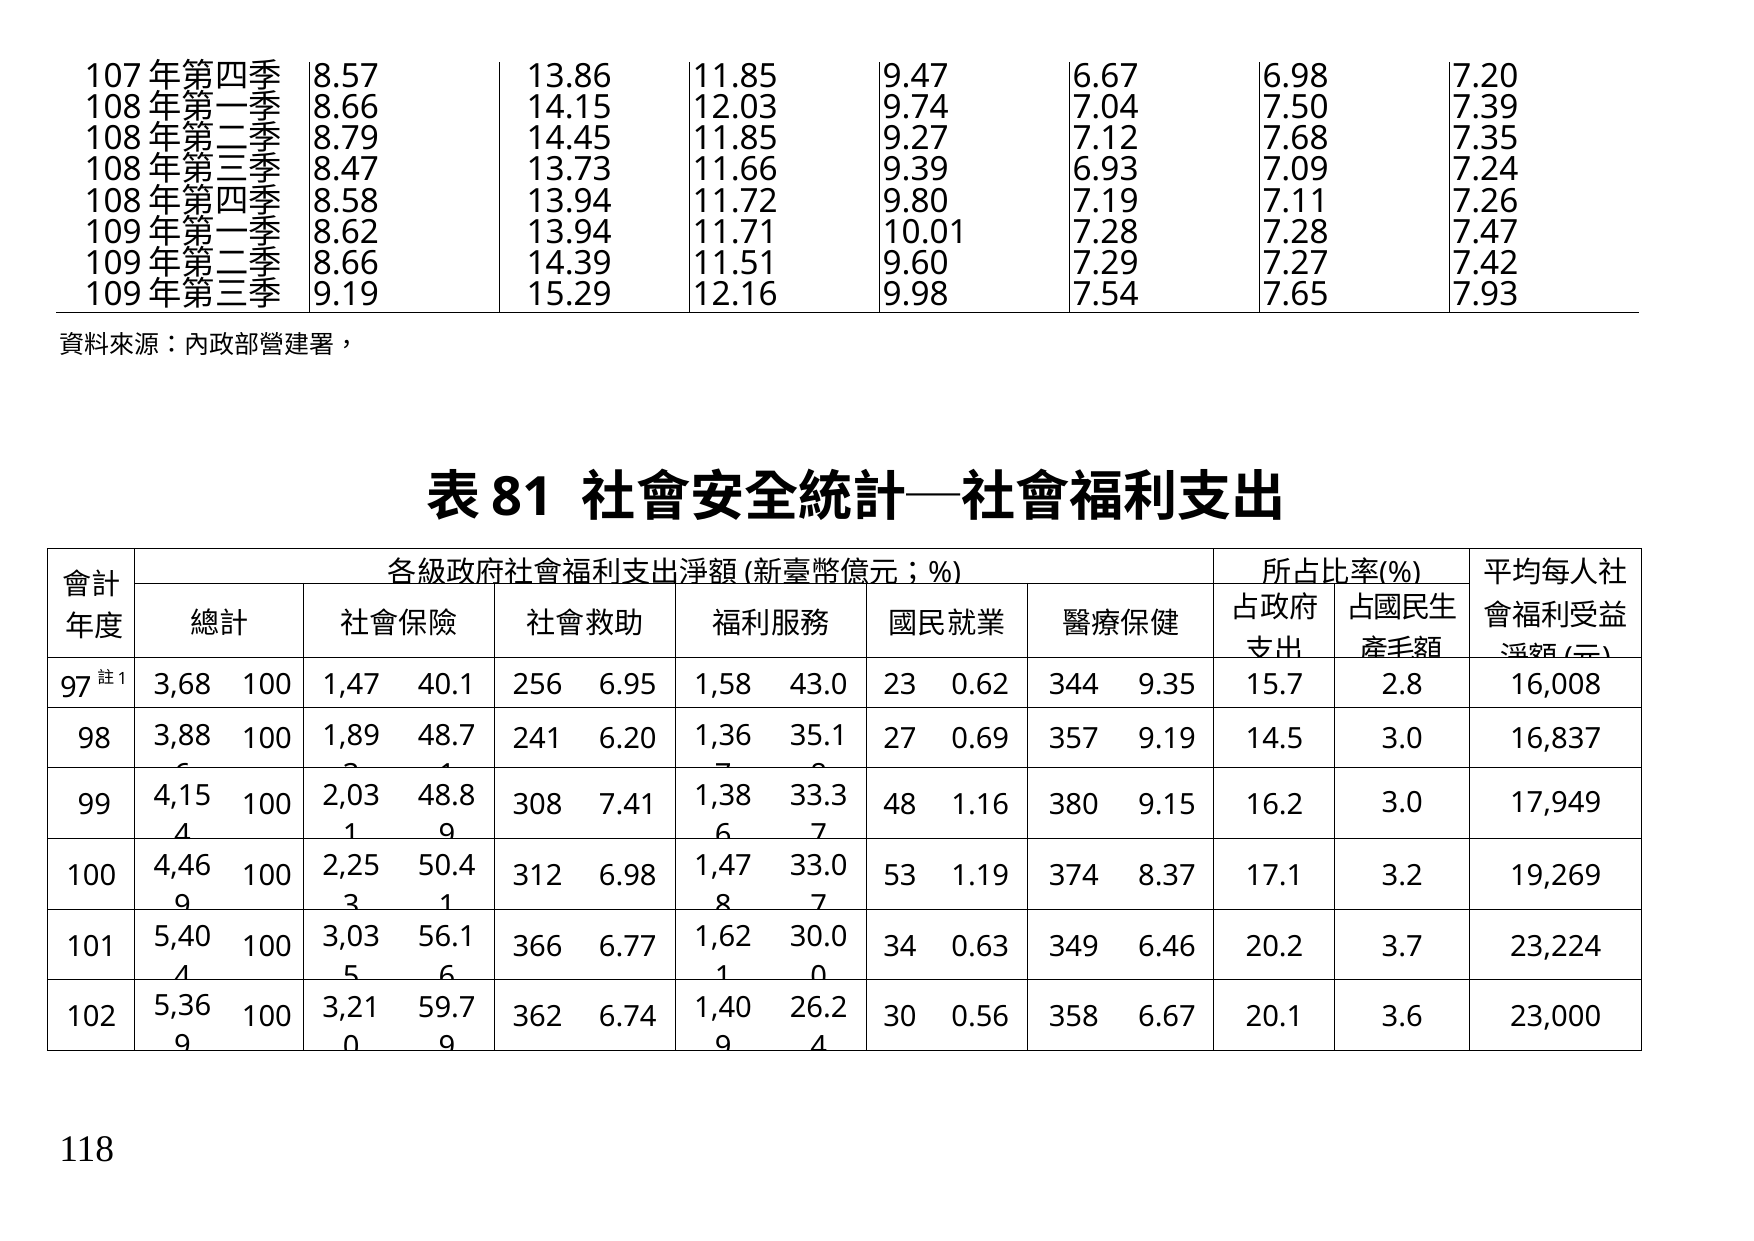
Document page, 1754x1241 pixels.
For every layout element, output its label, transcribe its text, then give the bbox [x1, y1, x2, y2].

table_cell 97註1 [48, 658, 134, 707]
table_cell 7.65 [1260, 281, 1449, 312]
table_cell 374 [1028, 839, 1120, 909]
table_cell 34 [867, 910, 933, 979]
table_cell 17.1 [1214, 839, 1334, 909]
table_cell 醫療保健 [1028, 584, 1213, 657]
table_cell 6.98 [1260, 62, 1449, 93]
table_cell 7.41 [580, 768, 675, 838]
table_cell 100 [230, 768, 303, 838]
table_cell 17,949 [1470, 768, 1641, 838]
table_cell 33.37 [771, 768, 866, 838]
table_cell 6.67 [1120, 980, 1213, 1050]
table_cell 7.26 7.47 [1450, 187, 1639, 249]
table_cell 7.35 7.24 [1450, 125, 1639, 187]
table_cell 50.41 [399, 839, 494, 909]
table_cell 1,367 [676, 708, 771, 767]
table_cell 8.79 8.47 [310, 125, 499, 187]
table_cell 3,210 [304, 980, 399, 1050]
table_cell 59.79 [399, 980, 494, 1050]
table_cell 20.2 [1214, 910, 1334, 979]
table_cell 108年第二季 108年第三季 [56, 125, 309, 187]
table_cell 7.20 [1450, 62, 1639, 93]
table_cell 100 [230, 708, 303, 767]
table_cell 1,477 [304, 658, 399, 707]
table_cell 9.47 [880, 62, 1069, 93]
table_cell 30 [867, 980, 933, 1050]
table_cell 6.95 [580, 658, 675, 707]
table_cell 6.77 [580, 910, 675, 979]
table_cell 3,035 [304, 910, 399, 979]
table_cell 241 [495, 708, 580, 767]
table_cell 99 [48, 768, 134, 838]
table_cell 23 [867, 658, 933, 707]
table_cell 7.11 7.28 [1260, 187, 1449, 249]
table_cell 357 [1028, 708, 1120, 767]
table_cell 福利服務 [676, 584, 866, 657]
table_cell 13.94 13.94 [500, 187, 689, 249]
table_cell 2,031 [304, 768, 399, 838]
table_cell 8.58 8.62 [310, 187, 499, 249]
table_cell 11.72 11.71 [690, 187, 879, 249]
table_cell 1,409 [676, 980, 771, 1050]
table_cell 13.86 [500, 62, 689, 93]
table_cell 9.35 [1120, 658, 1213, 707]
table_cell 6.98 [580, 839, 675, 909]
table_cell 358 [1028, 980, 1120, 1050]
table_cell 6.20 [580, 708, 675, 767]
table_cell 14.39 [500, 250, 689, 281]
table_cell 98 [48, 708, 134, 767]
text 資料來源：內政部營建署， [59, 324, 1554, 361]
table_cell 總計 [135, 584, 303, 657]
table_cell 48.71 [399, 708, 494, 767]
table_cell 7.12 6.93 [1070, 125, 1259, 187]
table_cell 16,008 [1470, 658, 1641, 707]
table_cell 7.04 [1070, 93, 1259, 124]
table_cell 19,269 [1470, 839, 1641, 909]
table_cell 0.69 [933, 708, 1027, 767]
table_header 各級政府社會福利支出淨額 (新臺幣億元；%) [135, 549, 1213, 583]
table_cell 3.7 [1335, 910, 1469, 979]
table_cell 7.68 7.09 [1260, 125, 1449, 187]
table_cell 312 [495, 839, 580, 909]
table_cell 107年第四季 [56, 62, 309, 93]
subtitle 表81 社會安全統計─社會福利支出 [59, 436, 1639, 548]
table_cell 1,893 [304, 708, 399, 767]
table_cell 43.00 [771, 658, 866, 707]
table_cell 35.18 [771, 708, 866, 767]
table_cell 9.98 [880, 281, 1069, 312]
table_cell 7.54 [1070, 281, 1259, 312]
table_cell 15.7 [1214, 658, 1334, 707]
table_cell 20.1 [1214, 980, 1334, 1050]
table_cell 1,583 [676, 658, 771, 707]
table_cell 3,886 [135, 708, 230, 767]
table_cell 12.03 [690, 93, 879, 124]
table_cell 101 [48, 910, 134, 979]
table_cell 0.56 [933, 980, 1027, 1050]
table_cell 256 [495, 658, 580, 707]
table_cell 100 [48, 839, 134, 909]
table_cell 16,837 [1470, 708, 1641, 767]
table_header 會計 年度 [48, 549, 134, 657]
table_header 所占比率(%) [1214, 549, 1469, 583]
table_cell 9.74 [880, 93, 1069, 124]
table_cell 2.8 [1335, 658, 1469, 707]
table_cell 1,621 [676, 910, 771, 979]
table_cell 7.39 [1450, 93, 1639, 124]
table_cell 6.46 [1120, 910, 1213, 979]
table_cell 100 [230, 839, 303, 909]
table_cell 社會救助 [495, 584, 675, 657]
table_header 平均每人社會福利受益淨額 (元) [1470, 549, 1641, 657]
table_cell 9.19 [310, 281, 499, 312]
table_cell 1.19 [933, 839, 1027, 909]
table_cell 3,681 [135, 658, 230, 707]
table_cell 3.2 [1335, 839, 1469, 909]
table_cell 8.37 [1120, 839, 1213, 909]
table_cell 6.74 [580, 980, 675, 1050]
table_cell 33.07 [771, 839, 866, 909]
table_cell 102 [48, 980, 134, 1050]
table_cell 7.42 [1450, 250, 1639, 281]
table_cell 100 [230, 980, 303, 1050]
table_cell 30.00 [771, 910, 866, 979]
table_cell 5,404 [135, 910, 230, 979]
table_cell 14.15 [500, 93, 689, 124]
table_cell 53 [867, 839, 933, 909]
table_cell 9.27 9.39 [880, 125, 1069, 187]
table_cell 40.11 [399, 658, 494, 707]
table_cell 3.6 [1335, 980, 1469, 1050]
table_cell 349 [1028, 910, 1120, 979]
table_cell 8.66 [310, 250, 499, 281]
table_cell 344 [1028, 658, 1120, 707]
table_cell 56.16 [399, 910, 494, 979]
table_cell 9.80 10.01 [880, 187, 1069, 249]
table_cell 0.62 [933, 658, 1027, 707]
table_cell 7.50 [1260, 93, 1449, 124]
table_cell 9.19 [1120, 708, 1213, 767]
table_cell 308 [495, 768, 580, 838]
table_cell 7.19 7.28 [1070, 187, 1259, 249]
table_cell 4,154 [135, 768, 230, 838]
table_cell 6.67 [1070, 62, 1259, 93]
table_cell 1,478 [676, 839, 771, 909]
table_cell 380 [1028, 768, 1120, 838]
table_cell 國民就業 [867, 584, 1027, 657]
table_cell 9.15 [1120, 768, 1213, 838]
table_cell 7.29 [1070, 250, 1259, 281]
table_cell 7.93 [1450, 281, 1639, 312]
table_cell 11.51 [690, 250, 879, 281]
table_cell 15.29 [500, 281, 689, 312]
table_cell 5,369 [135, 980, 230, 1050]
table_cell 12.16 [690, 281, 879, 312]
table_cell 0.63 [933, 910, 1027, 979]
table_cell 4,469 [135, 839, 230, 909]
table_cell 2,253 [304, 839, 399, 909]
table_cell 16.2 [1214, 768, 1334, 838]
table_cell 366 [495, 910, 580, 979]
table_cell 8.57 [310, 62, 499, 93]
table_cell 362 [495, 980, 580, 1050]
table_cell 27 [867, 708, 933, 767]
table_cell 3.0 [1335, 708, 1469, 767]
table_cell 23,224 [1470, 910, 1641, 979]
table_cell 109年第二季 [56, 250, 309, 281]
table_cell 48.89 [399, 768, 494, 838]
table_cell 14.5 [1214, 708, 1334, 767]
table_cell 109年第三季 [56, 281, 309, 312]
table_cell 14.45 13.73 [500, 125, 689, 187]
table_cell 108年第一季 [56, 93, 309, 124]
table_cell 1,386 [676, 768, 771, 838]
table_cell 占國民生產毛額 [1335, 584, 1469, 657]
table_cell 社會保險 [304, 584, 494, 657]
table_cell 7.27 [1260, 250, 1449, 281]
table_cell 108年第四季 109年第一季 [56, 187, 309, 249]
table_cell 1.16 [933, 768, 1027, 838]
table_cell 100 [230, 910, 303, 979]
table_cell 100 [230, 658, 303, 707]
table_cell 8.66 [310, 93, 499, 124]
table_cell 26.24 [771, 980, 866, 1050]
table_cell 11.85 11.66 [690, 125, 879, 187]
table_cell 3.0 [1335, 768, 1469, 838]
table_cell 48 [867, 768, 933, 838]
table_cell 23,000 [1470, 980, 1641, 1050]
table_cell 9.60 [880, 250, 1069, 281]
table_cell 占政府支出 [1214, 584, 1334, 657]
table_cell 11.85 [690, 62, 879, 93]
